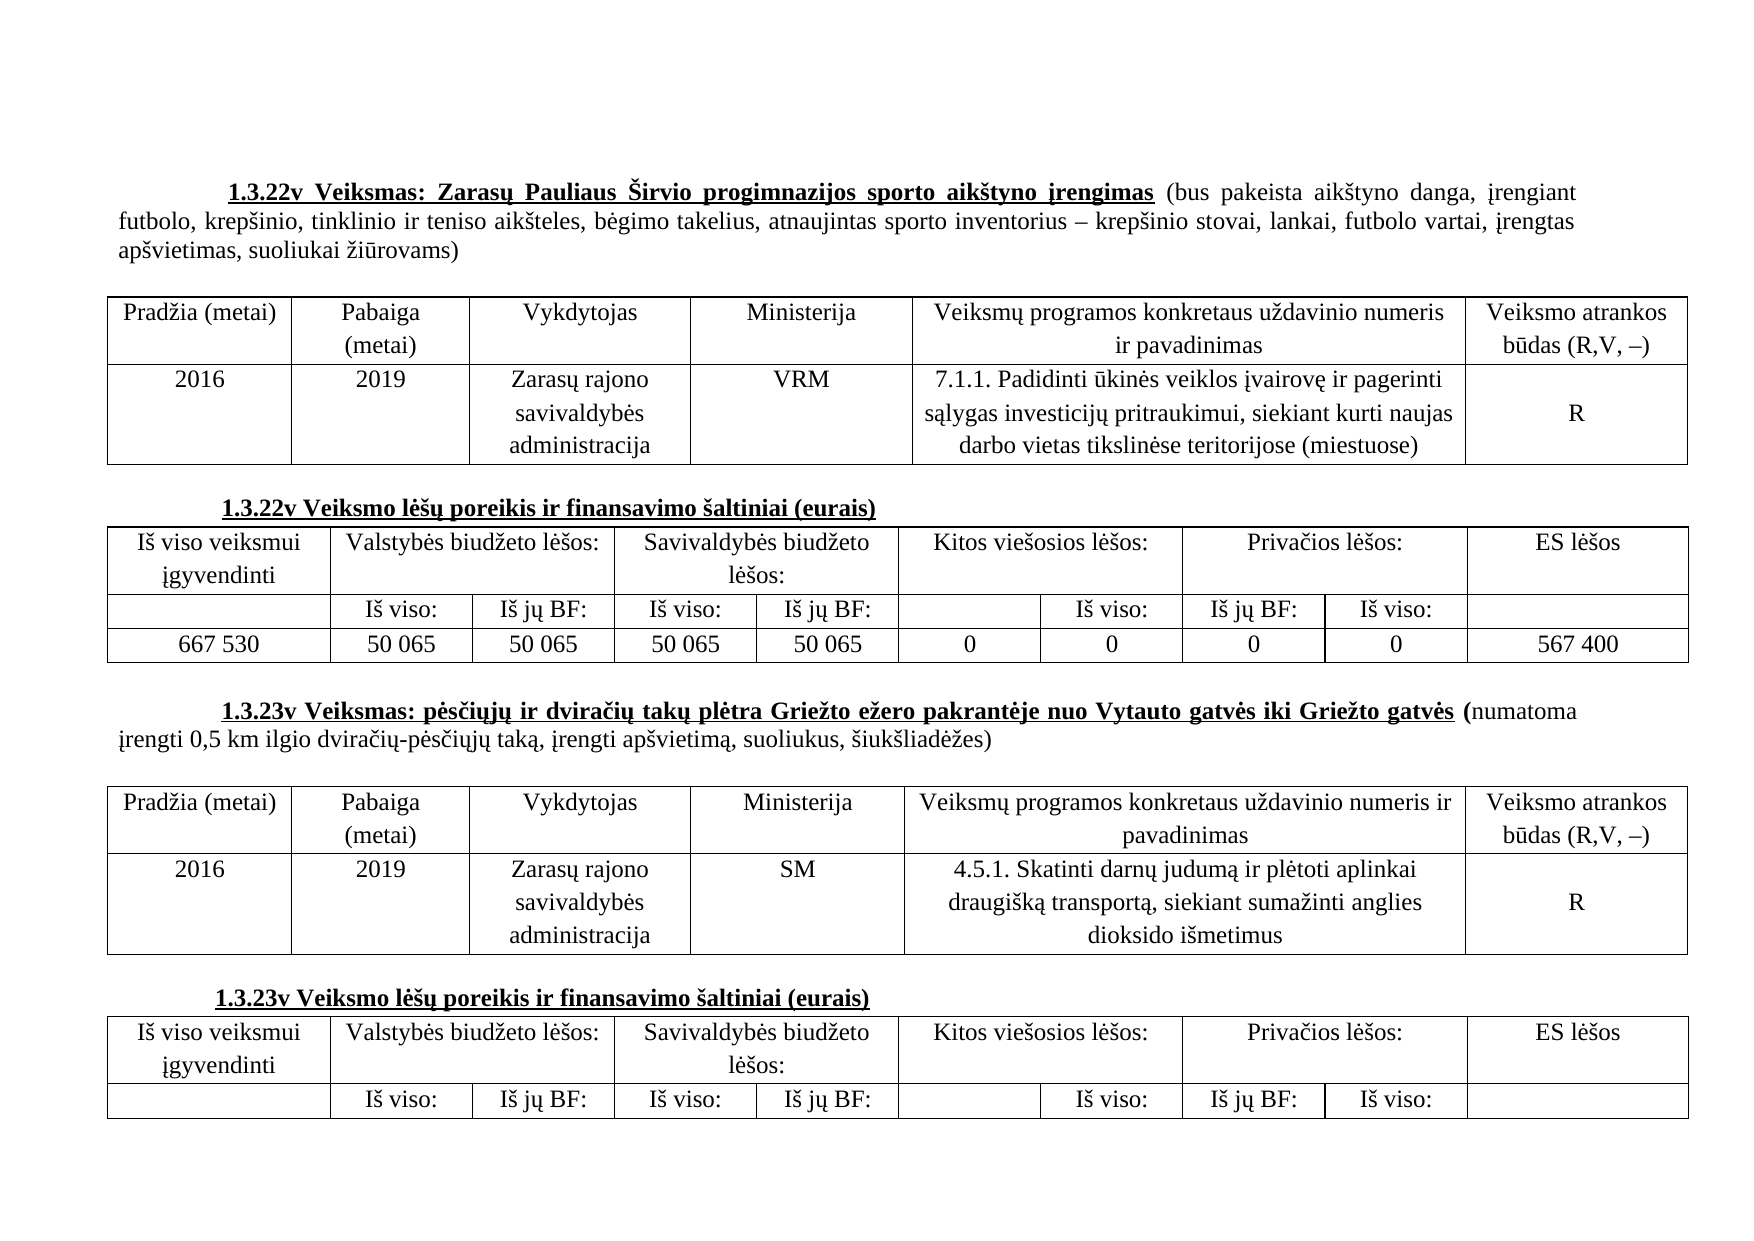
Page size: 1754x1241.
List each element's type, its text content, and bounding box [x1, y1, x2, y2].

table_cell Iš viso: [1041, 595, 1182, 628]
table_cell 0 [1326, 629, 1467, 662]
table_cell Iš viso: [615, 1084, 756, 1117]
table_cell Iš jų BF: [473, 1084, 614, 1117]
table_cell [108, 1084, 330, 1117]
table_cell Iš jų BF: [1183, 1084, 1324, 1117]
table_header ES lėšos [1468, 528, 1688, 593]
text 1.3.22v Veiksmas: Zarasų Pauliaus Širvio progimnazijos sporto aikštyno įrengimas (bus pakeista aikštyno danga, įrengiant futbolo, krepšinio, tinklinio ir teniso aikšteles, bėgimo takelius, atnaujintas sporto inventorius – krepšinio stovai, lankai, futbolo vartai, įrengtas apšvietimas, suoliukai žiūrovams) [118, 177, 1577, 263]
table_cell 0 [899, 629, 1040, 662]
table_header Vykdytojas [470, 298, 690, 363]
table_header Iš viso veiksmui įgyvendinti [108, 528, 330, 593]
table_cell 0 [1183, 629, 1324, 662]
table_cell Iš viso: [615, 595, 756, 628]
table_cell Zarasų rajono savivaldybės administracija [470, 854, 690, 953]
table_header Pabaiga (metai) [292, 787, 469, 853]
table_cell 2019 [292, 854, 469, 953]
table_cell [1468, 595, 1688, 628]
text 1.3.23v Veiksmo lėšų poreikis ir finansavimo šaltiniai (eurais) [118, 983, 1577, 1012]
table_header Kitos viešosios lėšos: [899, 1017, 1182, 1083]
table_cell [899, 1084, 1040, 1117]
table_header Iš viso veiksmui įgyvendinti [108, 1017, 330, 1083]
table_cell Iš viso: [331, 595, 472, 628]
table_cell Iš viso: [1326, 1084, 1467, 1117]
table_cell 7.1.1. Padidinti ūkinės veiklos įvairovę ir pagerinti sąlygas investicijų pritraukimui, siekiant kurti naujas darbo vietas tikslinėse teritorijose (miestuose) [913, 365, 1465, 464]
table_cell Iš viso: [1326, 595, 1467, 628]
table_header Veiksmų programos konkretaus uždavinio numeris ir pavadinimas [913, 298, 1465, 363]
table_cell R [1466, 365, 1687, 464]
table_header Pabaiga (metai) [292, 298, 469, 363]
table_cell 2019 [292, 365, 469, 464]
table_header Pradžia (metai) [108, 298, 291, 363]
table_cell 667 530 [108, 629, 330, 662]
table_header Kitos viešosios lėšos: [899, 528, 1182, 593]
table_header Valstybės biudžeto lėšos: [331, 528, 614, 593]
table_header Valstybės biudžeto lėšos: [331, 1017, 614, 1083]
table_cell 4.5.1. Skatinti darnų judumą ir plėtoti aplinkai draugišką transportą, siekiant sumažinti anglies dioksido išmetimus [905, 854, 1465, 953]
table_cell R [1466, 854, 1687, 953]
table_cell [899, 595, 1040, 628]
table_cell 567 400 [1468, 629, 1688, 662]
table_cell Iš jų BF: [473, 595, 614, 628]
table_header Vykdytojas [470, 787, 690, 853]
table_cell 50 065 [473, 629, 614, 662]
table_cell Iš viso: [1041, 1084, 1182, 1117]
table_cell [1468, 1084, 1688, 1117]
table_header Privačios lėšos: [1183, 1017, 1467, 1083]
table_header Savivaldybės biudžeto lėšos: [615, 1017, 898, 1083]
table_cell 50 065 [615, 629, 756, 662]
text 1.3.22v Veiksmo lėšų poreikis ir finansavimo šaltiniai (eurais) [118, 493, 1577, 522]
table_header Veiksmo atrankos būdas (R,V, –) [1466, 787, 1687, 853]
table_cell 2016 [108, 365, 291, 464]
table_cell 0 [1041, 629, 1182, 662]
table_header Ministerija [691, 298, 912, 363]
table_header Pradžia (metai) [108, 787, 291, 853]
table_cell Zarasų rajono savivaldybės administracija [470, 365, 690, 464]
table_cell SM [691, 854, 904, 953]
table_cell Iš jų BF: [757, 595, 898, 628]
table_cell 2016 [108, 854, 291, 953]
table_header Veiksmų programos konkretaus uždavinio numeris ir pavadinimas [905, 787, 1465, 853]
table_header Privačios lėšos: [1183, 528, 1467, 593]
table_cell [108, 595, 330, 628]
text 1.3.23v Veiksmas: pėsčiųjų ir dviračių takų plėtra Griežto ežero pakrantėje nuo Vytauto gatvės iki Griežto gatvės (numatoma įrengti 0,5 km ilgio dviračių-pėsčiųjų taką, įrengti apšvietimą, suoliukus, šiukšliadėžes) [118, 696, 1577, 753]
table_header Savivaldybės biudžeto lėšos: [615, 528, 898, 593]
table_cell Iš jų BF: [1183, 595, 1324, 628]
table_header Ministerija [691, 787, 904, 853]
table_cell Iš jų BF: [757, 1084, 898, 1117]
table_cell Iš viso: [331, 1084, 472, 1117]
table_cell VRM [691, 365, 912, 464]
table_cell 50 065 [757, 629, 898, 662]
table_header Veiksmo atrankos būdas (R,V, –) [1466, 298, 1687, 363]
table_cell 50 065 [331, 629, 472, 662]
table_header ES lėšos [1468, 1017, 1688, 1083]
